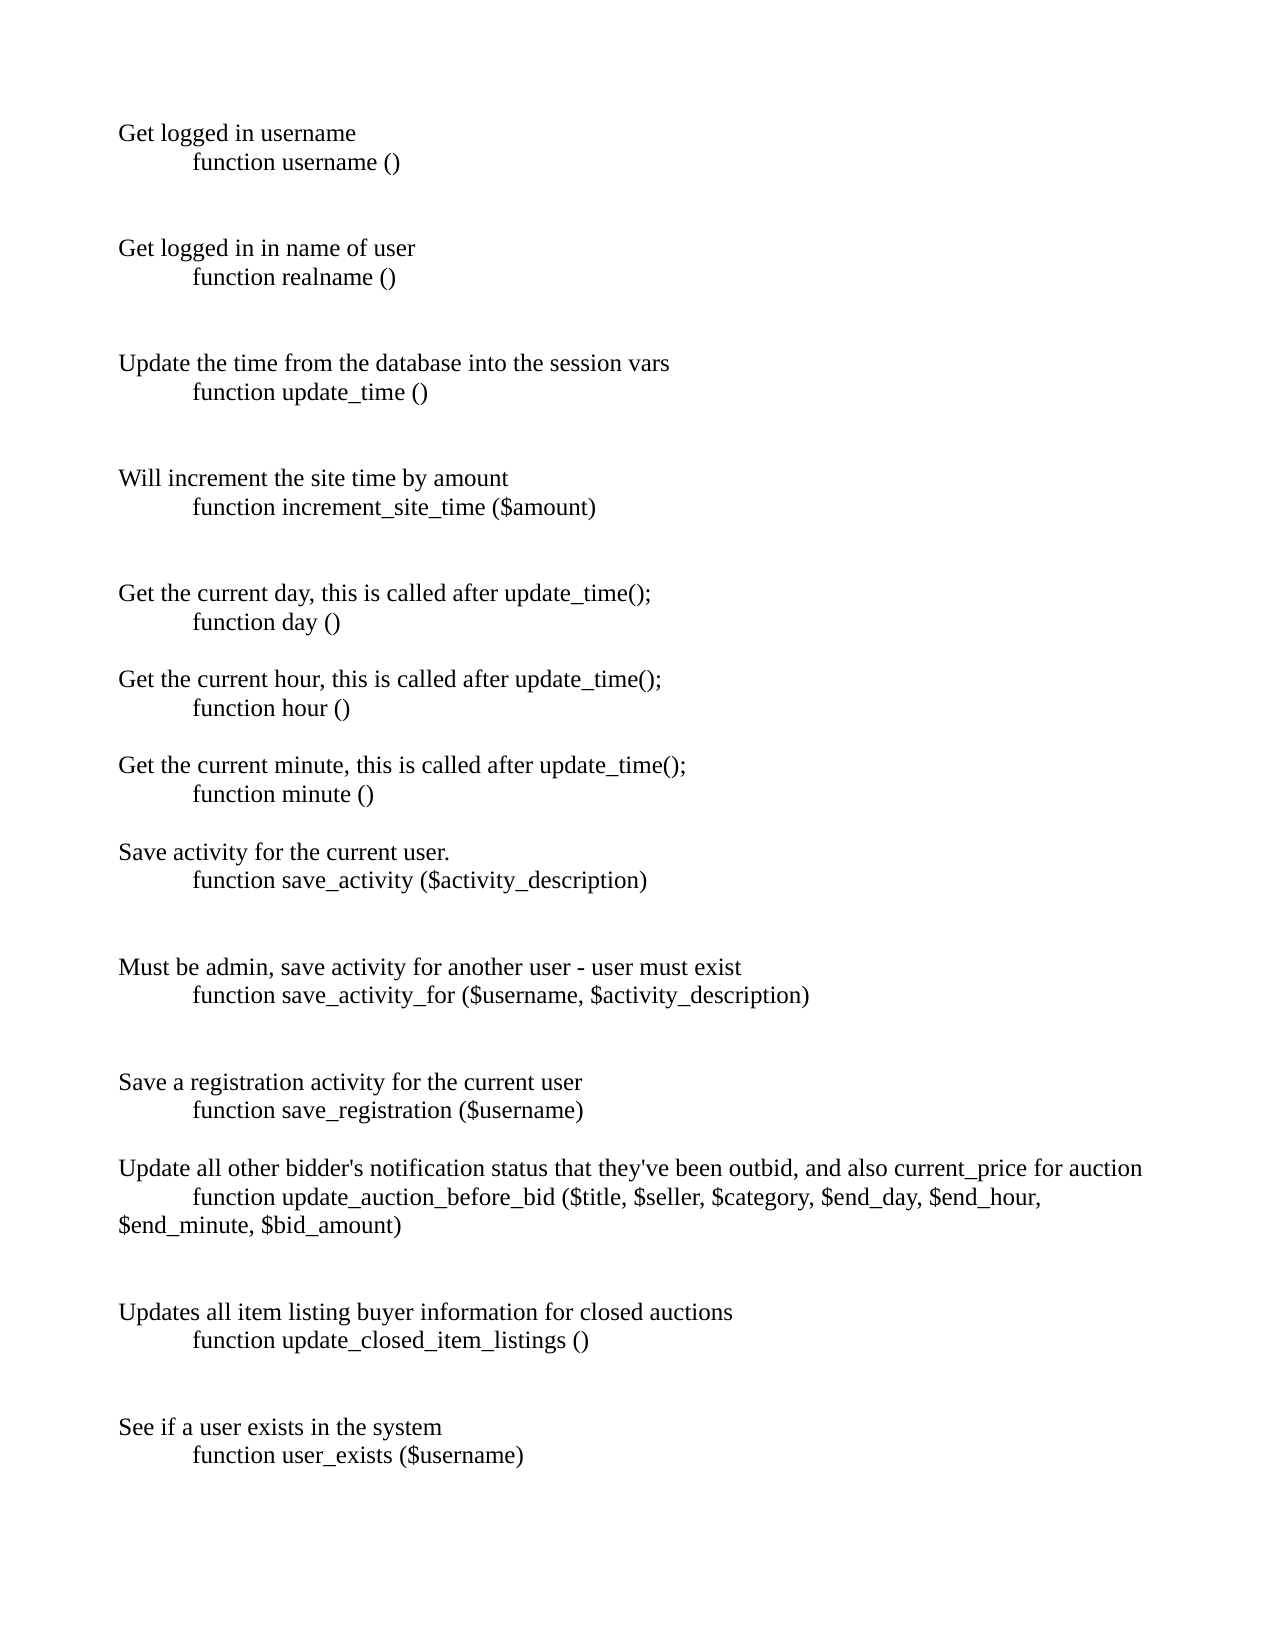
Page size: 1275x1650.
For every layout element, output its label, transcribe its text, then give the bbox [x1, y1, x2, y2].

text Get the current hour, this is called after update_time(); [118, 664, 1157, 693]
text function day () [118, 607, 1157, 636]
text function save_activity_for ($username, $activity_description) [118, 981, 1157, 1009]
text function user_exists ($username) [118, 1441, 1157, 1469]
text Get logged in in name of user [118, 233, 1157, 262]
text Get the current minute, this is called after update_time(); [118, 751, 1157, 779]
text function save_activity ($activity_description) [118, 866, 1157, 894]
text See if a user exists in the system [118, 1412, 1157, 1441]
text Save activity for the current user. [118, 837, 1157, 866]
text Update the time from the database into the session vars [118, 348, 1157, 377]
text Will increment the site time by amount [118, 463, 1157, 492]
text function hour () [118, 693, 1157, 722]
text function update_time () [118, 377, 1157, 406]
text Update all other bidder's notification status that they've been outbid, and also current_price for auction [118, 1153, 1157, 1182]
text Get the current day, this is called after update_time(); [118, 578, 1157, 607]
text function update_auction_before_bid ($title, $seller, $category, $end_day, $end_hour, $end_minute, $bid_amount) [118, 1182, 1157, 1239]
text function username () [118, 147, 1157, 176]
text function save_registration ($username) [118, 1096, 1157, 1124]
text Save a registration activity for the current user [118, 1067, 1157, 1096]
text Get logged in username [118, 118, 1157, 147]
text function increment_site_time ($amount) [118, 492, 1157, 521]
text Must be admin, save activity for another user - user must exist [118, 952, 1157, 981]
text Updates all item listing buyer information for closed auctions [118, 1297, 1157, 1326]
text function update_closed_item_listings () [118, 1326, 1157, 1354]
text function minute () [118, 779, 1157, 808]
text function realname () [118, 262, 1157, 291]
